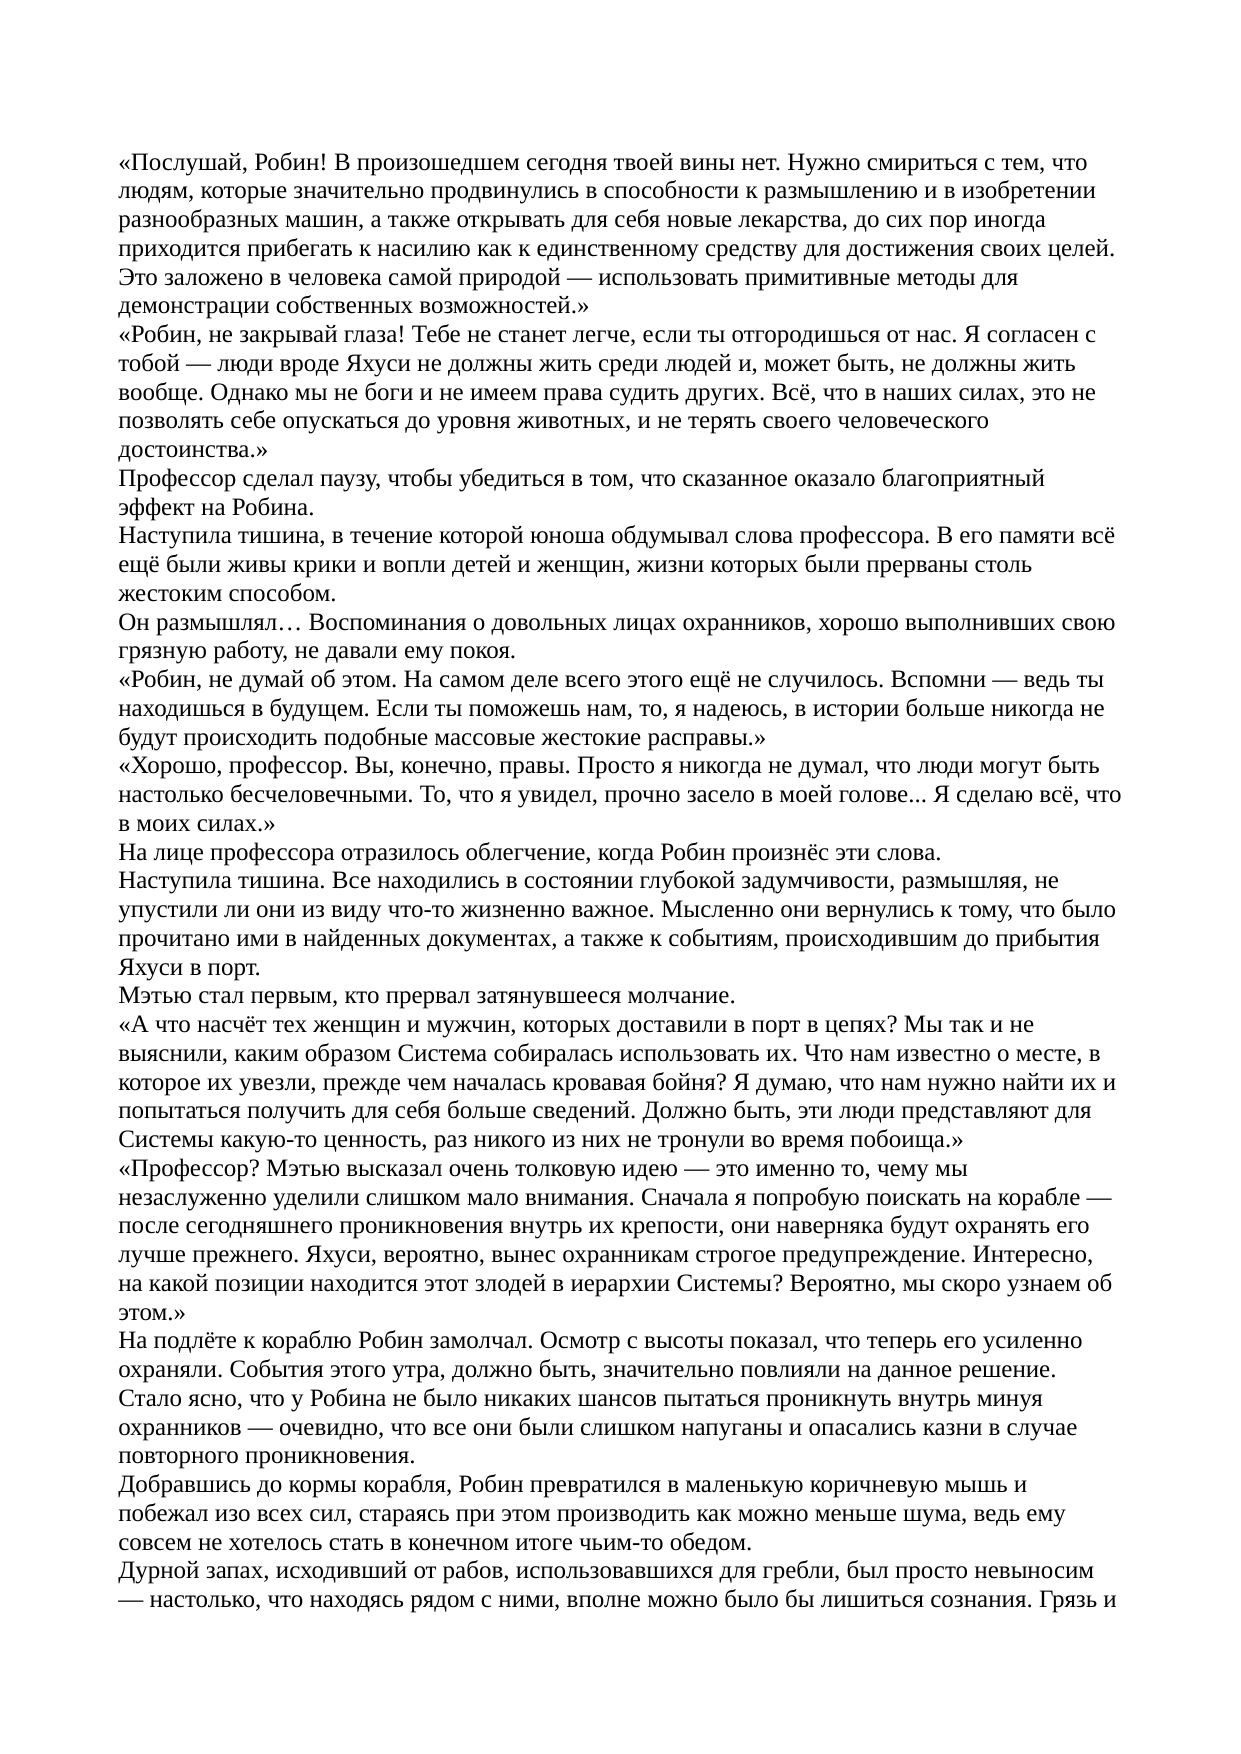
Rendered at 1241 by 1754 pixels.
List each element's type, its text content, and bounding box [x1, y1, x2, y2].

text «Послушай, Робин! В произошедшем сегодня твоей вины нет. Нужно смириться с тем, что людям, которые значительно продвинулись в способности к размышлению и в изобретении разнообразных машин, а также открывать для себя новые лекарства, до сих пор иногда приходится прибегать к насилию как к единственному средству для достижения своих целей. Это заложено в человека самой природой — использовать примитивные методы для демонстрации собственных возможностей.» [118, 147, 1122, 319]
text «Хорошо, профессор. Вы, конечно, правы. Просто я никогда не думал, что люди могут быть настолько бесчеловечными. То, что я увидел, прочно засело в моей голове... Я сделаю всё, что в моих силах.» [118, 751, 1122, 837]
text Он размышлял… Воспоминания о довольных лицах охранников, хорошо выполнивших свою грязную работу, не давали ему покоя. [118, 607, 1122, 664]
text «А что насчёт тех женщин и мужчин, которых доставили в порт в цепях? Мы так и не выяснили, каким образом Система собиралась использовать их. Что нам известно о месте, в которое их увезли, прежде чем началась кровавая бойня? Я думаю, что нам нужно найти их и попытаться получить для себя больше сведений. Должно быть, эти люди представляют для Системы какую-то ценность, раз никого из них не тронули во время побоища.» [118, 1009, 1122, 1153]
text Наступила тишина. Все находились в состоянии глубокой задумчивости, размышляя, не упустили ли они из виду что-то жизненно важное. Мысленно они вернулись к тому, что было прочитано ими в найденных документах, а также к событиям, происходившим до прибытия Яхуси в порт. [118, 866, 1122, 981]
text «Робин, не думай об этом. На самом деле всего этого ещё не случилось. Вспомни — ведь ты находишься в будущем. Если ты поможешь нам, то, я надеюсь, в истории больше никогда не будут происходить подобные массовые жестокие расправы.» [118, 664, 1122, 751]
text Дурной запах, исходивший от рабов, использовавшихся для гребли, был просто невыносим — настолько, что находясь рядом с ними, вполне можно было бы лишиться сознания. Грязь и [118, 1556, 1122, 1613]
text На лице профессора отразилось облегчение, когда Робин произнёс эти слова. [118, 837, 1122, 866]
text Добравшись до кормы корабля, Робин превратился в маленькую коричневую мышь и побежал изо всех сил, стараясь при этом производить как можно меньше шума, ведь ему совсем не хотелось стать в конечном итоге чьим-то обедом. [118, 1469, 1122, 1556]
text Профессор сделал паузу, чтобы убедиться в том, что сказанное оказало благоприятный эффект на Робина. [118, 463, 1122, 521]
text «Робин, не закрывай глаза! Тебе не станет легче, если ты отгородишься от нас. Я согласен с тобой — люди вроде Яхуси не должны жить среди людей и, может быть, не должны жить вообще. Однако мы не боги и не имеем права судить других. Всё, что в наших силах, это не позволять себе опускаться до уровня животных, и не терять своего человеческого достоинства.» [118, 319, 1122, 463]
text На подлёте к кораблю Робин замолчал. Осмотр с высоты показал, что теперь его усиленно охраняли. События этого утра, должно быть, значительно повлияли на данное решение. Стало ясно, что у Робина не было никаких шансов пытаться проникнуть внутрь минуя охранников — очевидно, что все они были слишком напуганы и опасались казни в случае повторного проникновения. [118, 1326, 1122, 1469]
text Мэтью стал первым, кто прервал затянувшееся молчание. [118, 981, 1122, 1009]
text Наступила тишина, в течение которой юноша обдумывал слова профессора. В его памяти всё ещё были живы крики и вопли детей и женщин, жизни которых были прерваны столь жестоким способом. [118, 521, 1122, 607]
text «Профессор? Мэтью высказал очень толковую идею — это именно то, чему мы незаслуженно уделили слишком мало внимания. Сначала я попробую поискать на корабле — после сегодняшнего проникновения внутрь их крепости, они наверняка будут охранять его лучше прежнего. Яхуси, вероятно, вынес охранникам строгое предупреждение. Интересно, на какой позиции находится этот злодей в иерархии Системы? Вероятно, мы скоро узнаем об этом.» [118, 1153, 1122, 1326]
